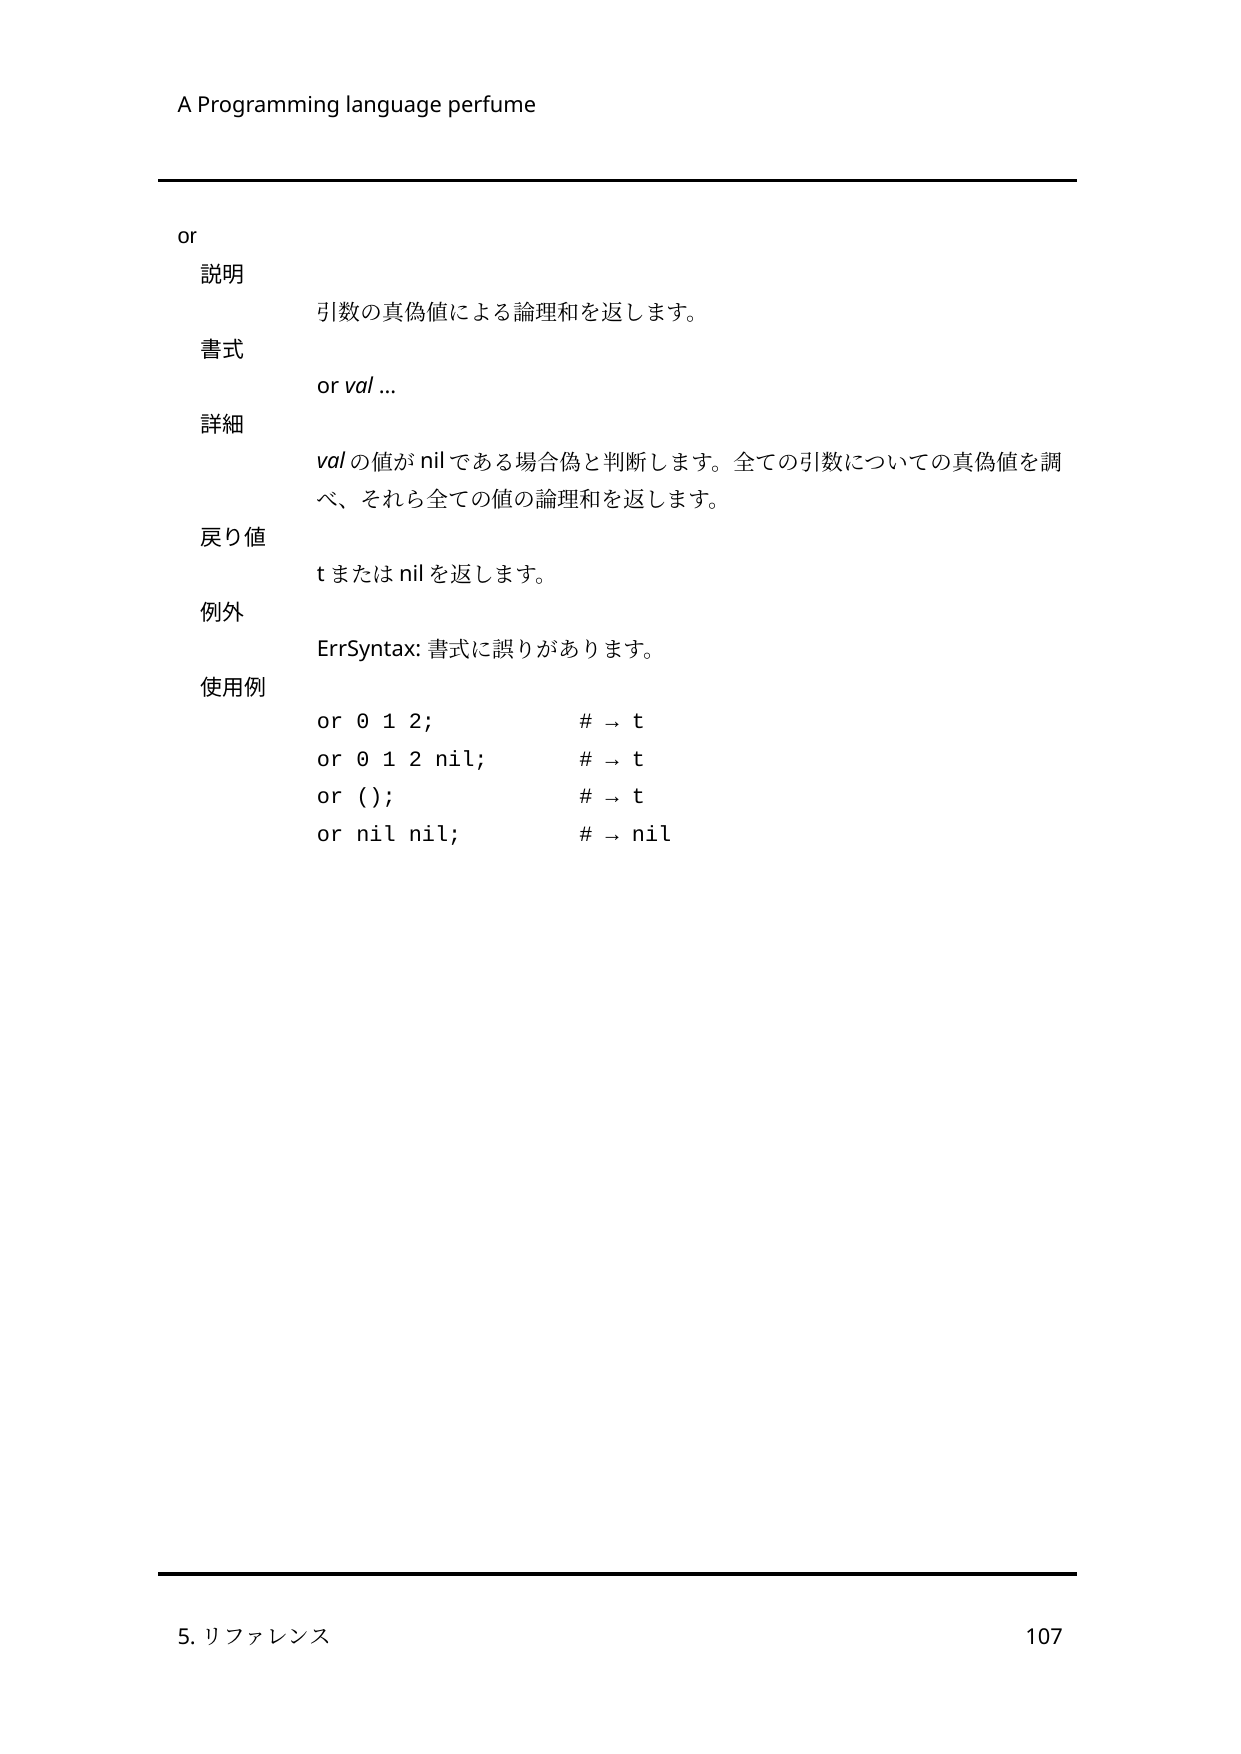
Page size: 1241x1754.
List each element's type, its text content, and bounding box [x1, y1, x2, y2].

table_cell 書式 [200, 329, 317, 404]
table_cell or val ... [317, 329, 1063, 404]
table_cell 例外 [200, 592, 317, 667]
table_cell 詳細 [200, 404, 317, 517]
table_cell or 0 1 2; # → t or 0 1 2 nil; # → t or (); # → t or nil nil; # → nil [317, 667, 1063, 854]
table_cell ErrSyntax: 書式に誤りがあります。 [317, 592, 1063, 667]
subtitle or [177, 217, 1063, 254]
table_header 引数の真偽値による論理和を返します。 [317, 254, 1063, 329]
table_cell valの値がnilである場合偽と判断します。全ての引数についての真偽値を調べ、それら全ての値の論理和を返します。 [317, 404, 1063, 517]
table_cell 戻り値 [200, 517, 317, 592]
table_cell tまたはnilを返します。 [317, 517, 1063, 592]
table_cell 使用例 [200, 667, 317, 854]
table_header 説明 [200, 254, 317, 329]
